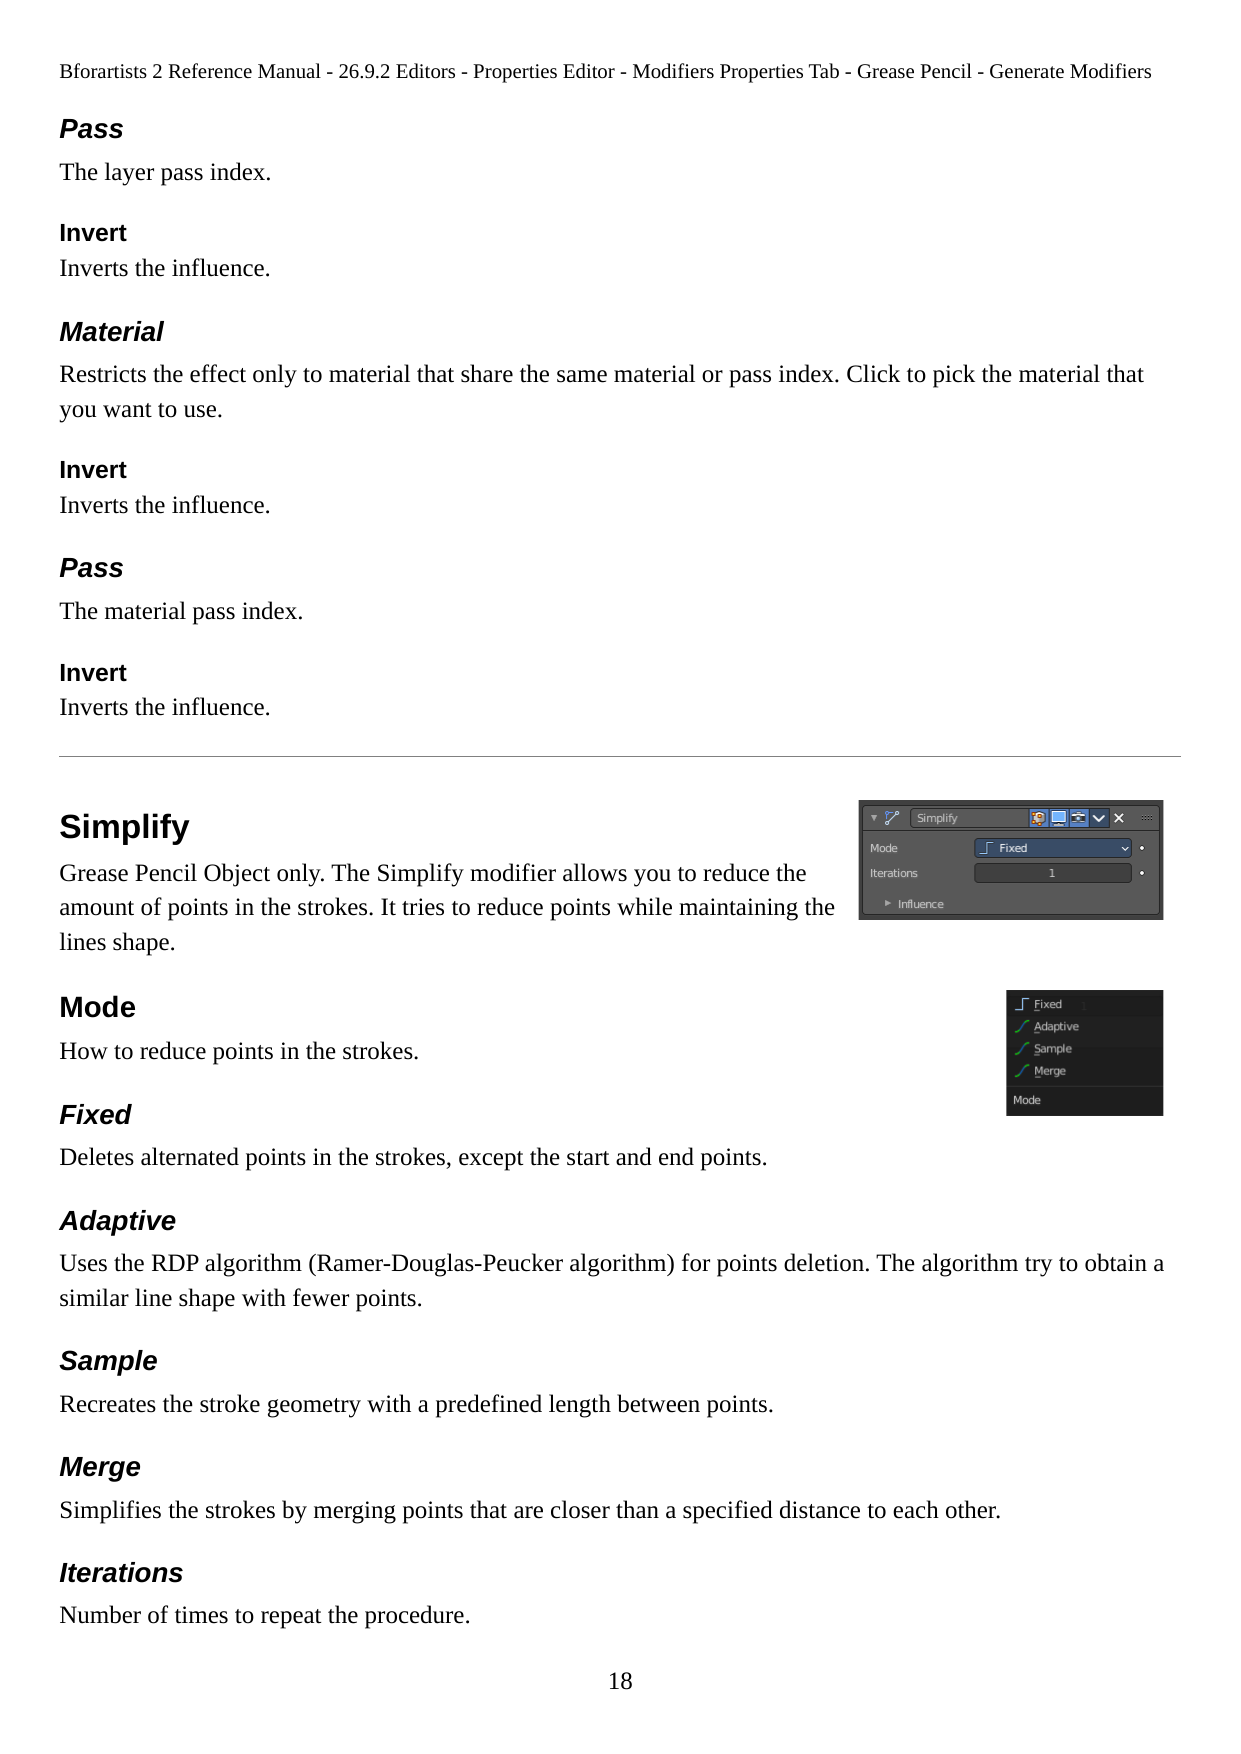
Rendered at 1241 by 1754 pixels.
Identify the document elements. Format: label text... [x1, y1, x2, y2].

text Recreates the stroke geometry with a predefined length between points. [59, 1389, 1181, 1417]
subtitle Sample [59, 1344, 1181, 1376]
subtitle Invert [59, 455, 1181, 484]
text Grease Pencil Object only. The Simplify modifier allows you to reduce the amount of points in the strokes. It tries to reduce points while maintaining the lines shape. [59, 858, 1181, 955]
text Inverts the influence. [59, 692, 1181, 721]
text How to reduce points in the strokes. [59, 1036, 1006, 1065]
subtitle Invert [59, 218, 1181, 247]
text Inverts the influence. [59, 490, 1181, 519]
subtitle Invert [59, 658, 1181, 686]
picture [1006, 990, 1164, 1116]
subtitle Merge [59, 1450, 1181, 1482]
subtitle Pass [59, 552, 1181, 583]
picture [858, 800, 1164, 920]
text Deletes alternated points in the strokes, except the start and end points. [59, 1142, 1181, 1171]
text The layer pass index. [59, 157, 1181, 186]
subtitle Pass [59, 113, 1181, 144]
text The material pass index. [59, 596, 1181, 625]
subtitle [1164, 990, 1181, 1024]
subtitle Simplify [59, 806, 858, 845]
subtitle [1164, 806, 1181, 845]
subtitle Fixed [59, 1098, 1181, 1130]
text Uses the RDP algorithm (Ramer-Douglas-Peucker algorithm) for points deletion. The algorithm try to obtain a similar line shape with fewer points. [59, 1248, 1181, 1312]
text Inverts the influence. [59, 253, 1181, 282]
subtitle Adaptive [59, 1204, 1181, 1236]
text Simplifies the strokes by merging points that are closer than a specified distance to each other. [59, 1495, 1181, 1523]
text Number of times to repeat the procedure. [59, 1601, 1181, 1629]
subtitle Iterations [59, 1556, 1181, 1588]
subtitle Mode [59, 990, 1006, 1024]
text Restricts the effect only to material that share the same material or pass index. Click to pick the material that you want to use. [59, 359, 1181, 422]
subtitle Material [59, 315, 1181, 347]
